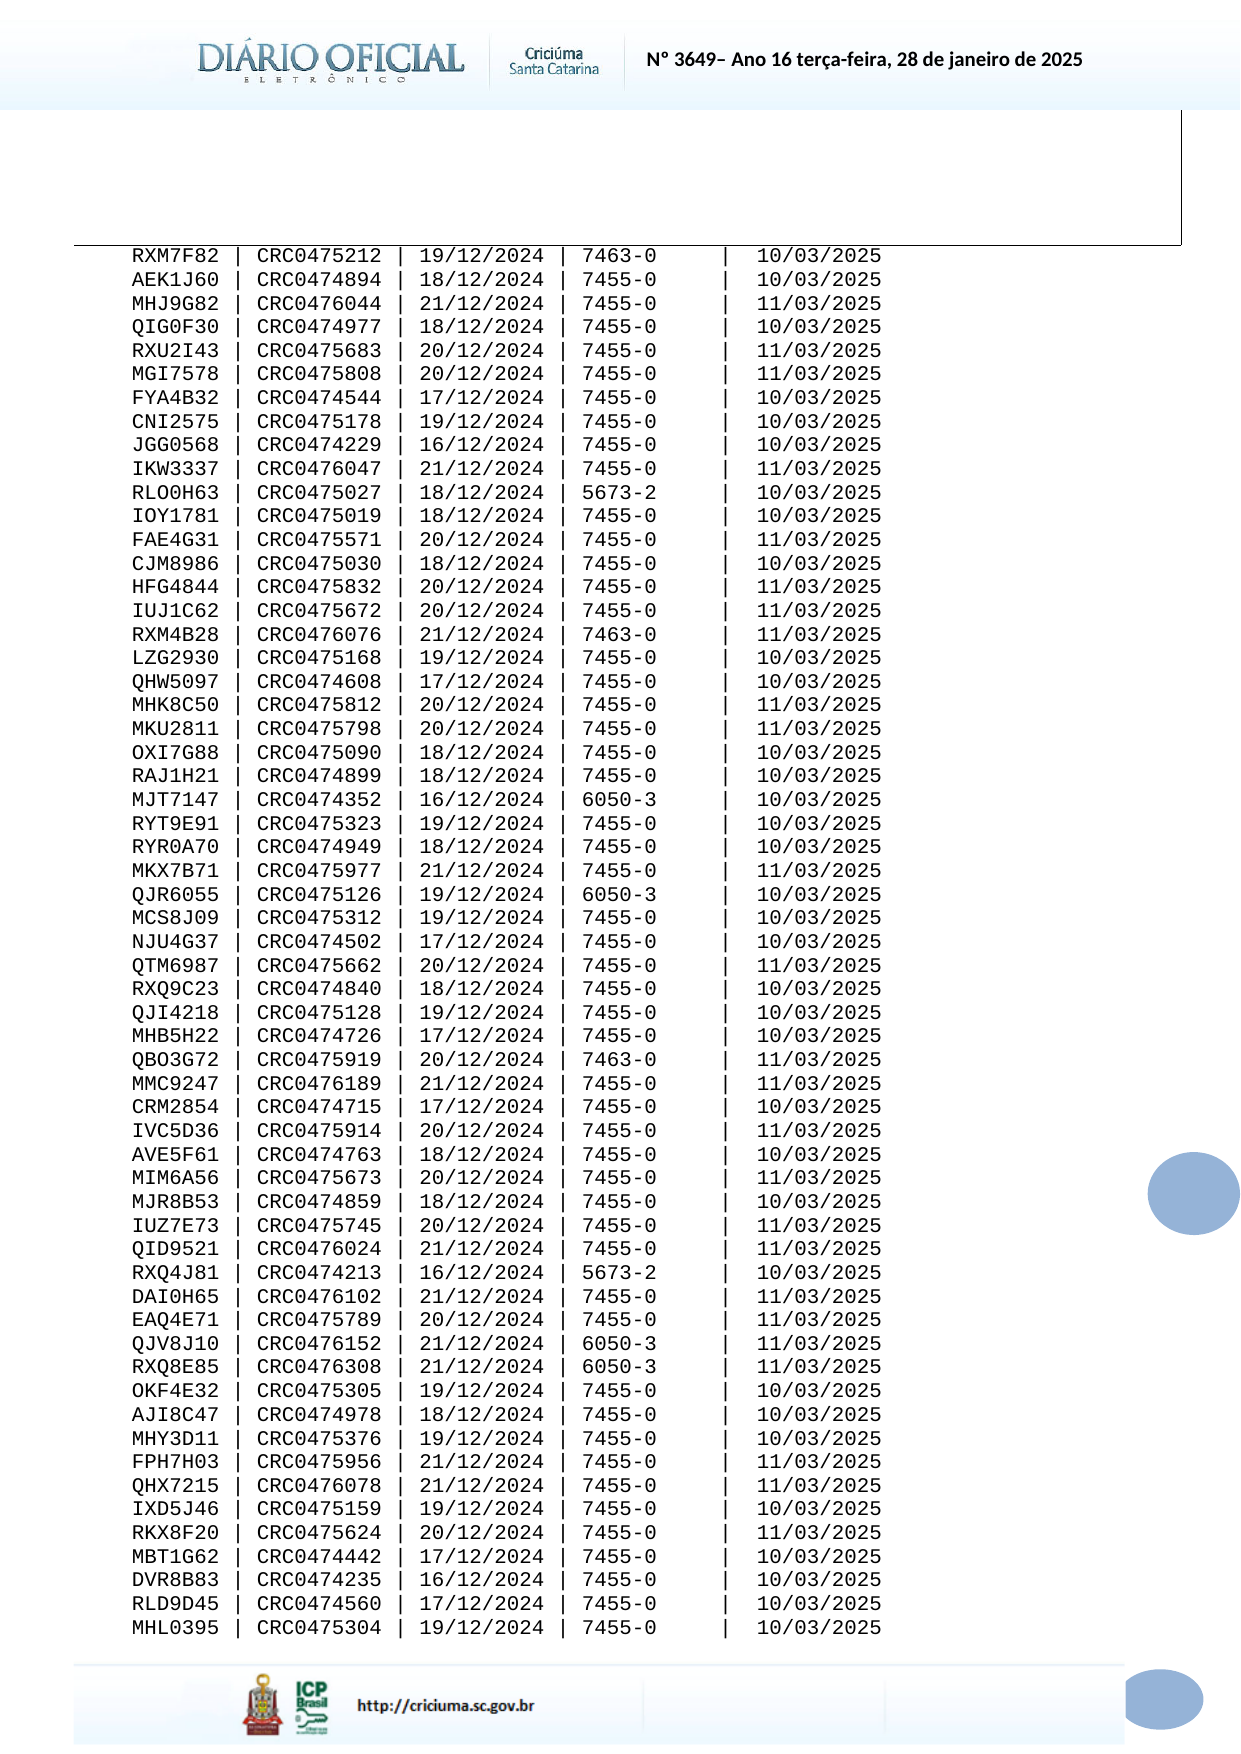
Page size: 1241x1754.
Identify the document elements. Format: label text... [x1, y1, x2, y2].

text RKX8F20 | CRC0475624 | 20/12/2024 | 7455-0 | 11/03/2025 [44, 1522, 1181, 1546]
text RLD9D45 | CRC0474560 | 17/12/2024 | 7455-0 | 10/03/2025 [44, 1593, 1181, 1617]
text RYT9E91 | CRC0475323 | 19/12/2024 | 7455-0 | 10/03/2025 [44, 813, 1181, 836]
text MHL0395 | CRC0475304 | 19/12/2024 | 7455-0 | 10/03/2025 [44, 1617, 1181, 1640]
text IUZ7E73 | CRC0475745 | 20/12/2024 | 7455-0 | 11/03/2025 [44, 1215, 1181, 1238]
text OXI7G88 | CRC0475090 | 18/12/2024 | 7455-0 | 10/03/2025 [44, 742, 1181, 765]
text MJT7147 | CRC0474352 | 16/12/2024 | 6050-3 | 10/03/2025 [44, 789, 1181, 813]
text RXQ9C23 | CRC0474840 | 18/12/2024 | 7455-0 | 10/03/2025 [44, 978, 1181, 1002]
text EAQ4E71 | CRC0475789 | 20/12/2024 | 7455-0 | 11/03/2025 [44, 1309, 1181, 1333]
text QBO3G72 | CRC0475919 | 20/12/2024 | 7463-0 | 11/03/2025 [44, 1049, 1181, 1073]
text QJR6055 | CRC0475126 | 19/12/2024 | 6050-3 | 10/03/2025 [44, 884, 1181, 907]
text AEK1J60 | CRC0474894 | 18/12/2024 | 7455-0 | 10/03/2025 [44, 269, 1181, 292]
text LZG2930 | CRC0475168 | 19/12/2024 | 7455-0 | 10/03/2025 [44, 647, 1181, 671]
text AJI8C47 | CRC0474978 | 18/12/2024 | 7455-0 | 10/03/2025 [44, 1404, 1181, 1427]
text QID9521 | CRC0476024 | 21/12/2024 | 7455-0 | 11/03/2025 [44, 1238, 1181, 1262]
text MGI7578 | CRC0475808 | 20/12/2024 | 7455-0 | 11/03/2025 [44, 363, 1181, 387]
text MBT1G62 | CRC0474442 | 17/12/2024 | 7455-0 | 10/03/2025 [44, 1546, 1181, 1569]
text MKX7B71 | CRC0475977 | 21/12/2024 | 7455-0 | 11/03/2025 [44, 860, 1181, 884]
text QJV8J10 | CRC0476152 | 21/12/2024 | 6050-3 | 11/03/2025 [44, 1333, 1181, 1357]
text MHY3D11 | CRC0475376 | 19/12/2024 | 7455-0 | 10/03/2025 [44, 1427, 1181, 1451]
text DVR8B83 | CRC0474235 | 16/12/2024 | 7455-0 | 10/03/2025 [44, 1569, 1181, 1593]
text IKW3337 | CRC0476047 | 21/12/2024 | 7455-0 | 11/03/2025 [44, 458, 1181, 482]
text FYA4B32 | CRC0474544 | 17/12/2024 | 7455-0 | 10/03/2025 [44, 387, 1181, 411]
text CNI2575 | CRC0475178 | 19/12/2024 | 7455-0 | 10/03/2025 [44, 411, 1181, 434]
text CJM8986 | CRC0475030 | 18/12/2024 | 7455-0 | 10/03/2025 [44, 553, 1181, 576]
text IUJ1C62 | CRC0475672 | 20/12/2024 | 7455-0 | 11/03/2025 [44, 600, 1181, 623]
text RXU2I43 | CRC0475683 | 20/12/2024 | 7455-0 | 11/03/2025 [44, 340, 1181, 363]
text OKF4E32 | CRC0475305 | 19/12/2024 | 7455-0 | 10/03/2025 [44, 1380, 1181, 1404]
text AVE5F61 | CRC0474763 | 18/12/2024 | 7455-0 | 10/03/2025 [44, 1144, 1181, 1167]
text CRM2854 | CRC0474715 | 17/12/2024 | 7455-0 | 10/03/2025 [44, 1096, 1181, 1120]
text MHB5H22 | CRC0474726 | 17/12/2024 | 7455-0 | 10/03/2025 [44, 1026, 1181, 1049]
text RXQ4J81 | CRC0474213 | 16/12/2024 | 5673-2 | 10/03/2025 [44, 1262, 1181, 1286]
text MMC9247 | CRC0476189 | 21/12/2024 | 7455-0 | 11/03/2025 [44, 1073, 1181, 1096]
text IXD5J46 | CRC0475159 | 19/12/2024 | 7455-0 | 10/03/2025 [44, 1498, 1181, 1522]
text RXM4B28 | CRC0476076 | 21/12/2024 | 7463-0 | 11/03/2025 [44, 623, 1181, 647]
text MHJ9G82 | CRC0476044 | 21/12/2024 | 7455-0 | 11/03/2025 [44, 292, 1181, 316]
text IOY1781 | CRC0475019 | 18/12/2024 | 7455-0 | 10/03/2025 [44, 505, 1181, 529]
text RYR0A70 | CRC0474949 | 18/12/2024 | 7455-0 | 10/03/2025 [44, 836, 1181, 860]
text NJU4G37 | CRC0474502 | 17/12/2024 | 7455-0 | 10/03/2025 [44, 931, 1181, 954]
text QTM6987 | CRC0475662 | 20/12/2024 | 7455-0 | 11/03/2025 [44, 954, 1181, 978]
text RAJ1H21 | CRC0474899 | 18/12/2024 | 7455-0 | 10/03/2025 [44, 765, 1181, 789]
text IVC5D36 | CRC0475914 | 20/12/2024 | 7455-0 | 11/03/2025 [44, 1120, 1181, 1144]
text MKU2811 | CRC0475798 | 20/12/2024 | 7455-0 | 11/03/2025 [44, 718, 1181, 742]
text MIM6A56 | CRC0475673 | 20/12/2024 | 7455-0 | 11/03/2025 [44, 1167, 1157, 1191]
text QHW5097 | CRC0474608 | 17/12/2024 | 7455-0 | 10/03/2025 [44, 671, 1181, 694]
text RXQ8E85 | CRC0476308 | 21/12/2024 | 6050-3 | 11/03/2025 [44, 1357, 1181, 1380]
text QIG0F30 | CRC0474977 | 18/12/2024 | 7455-0 | 10/03/2025 [44, 316, 1181, 340]
text MCS8J09 | CRC0475312 | 19/12/2024 | 7455-0 | 10/03/2025 [44, 907, 1181, 931]
text DAI0H65 | CRC0476102 | 21/12/2024 | 7455-0 | 11/03/2025 [44, 1286, 1181, 1309]
text FPH7H03 | CRC0475956 | 21/12/2024 | 7455-0 | 11/03/2025 [44, 1451, 1181, 1475]
text RXM7F82 | CRC0475212 | 19/12/2024 | 7463-0 | 10/03/2025 [44, 245, 1181, 269]
text FAE4G31 | CRC0475571 | 20/12/2024 | 7455-0 | 11/03/2025 [44, 529, 1181, 553]
text MJR8B53 | CRC0474859 | 18/12/2024 | 7455-0 | 10/03/2025 [44, 1191, 1153, 1215]
text QJI4218 | CRC0475128 | 19/12/2024 | 7455-0 | 10/03/2025 [44, 1002, 1181, 1026]
text HFG4844 | CRC0475832 | 20/12/2024 | 7455-0 | 11/03/2025 [44, 576, 1181, 600]
text QHX7215 | CRC0476078 | 21/12/2024 | 7455-0 | 11/03/2025 [44, 1475, 1181, 1498]
text JGG0568 | CRC0474229 | 16/12/2024 | 7455-0 | 10/03/2025 [44, 434, 1181, 458]
text MHK8C50 | CRC0475812 | 20/12/2024 | 7455-0 | 11/03/2025 [44, 694, 1181, 718]
text RLO0H63 | CRC0475027 | 18/12/2024 | 5673-2 | 10/03/2025 [44, 482, 1181, 505]
